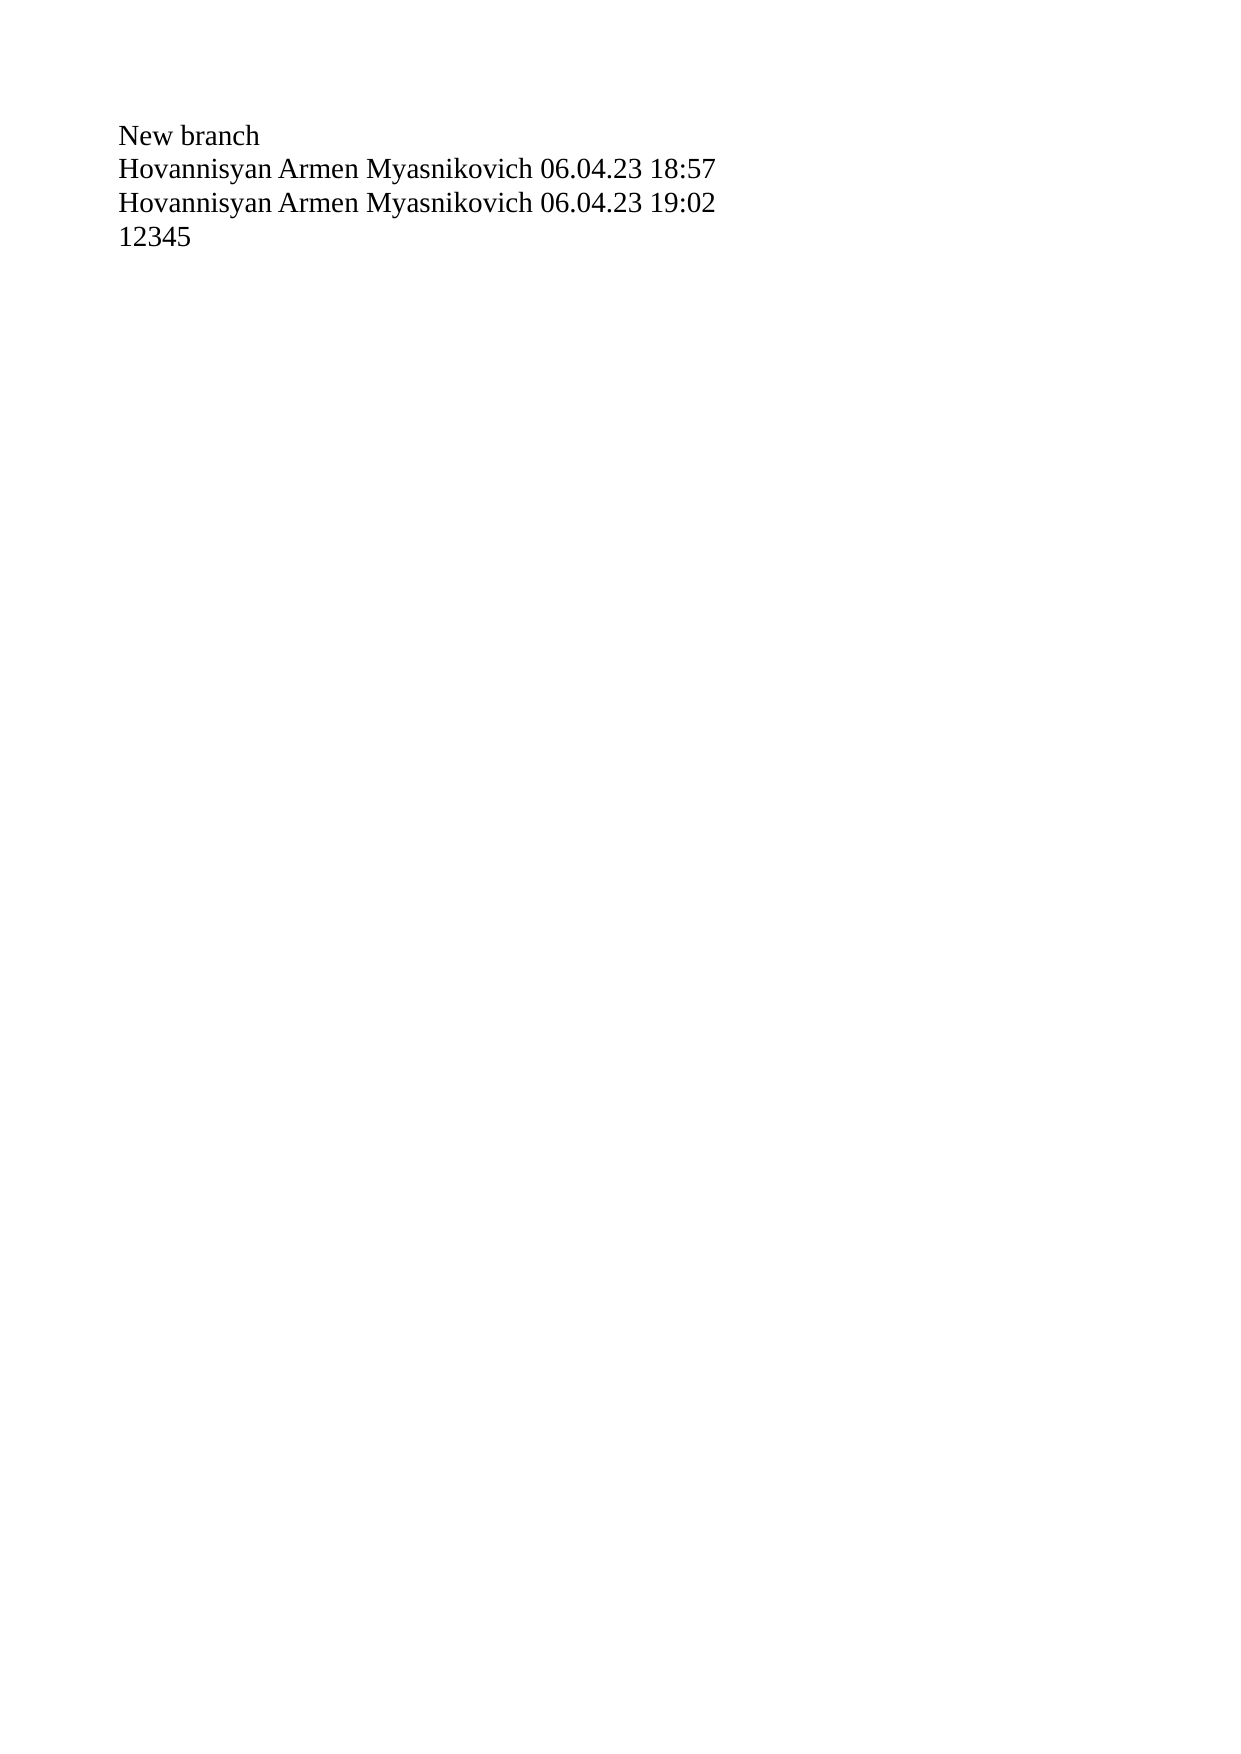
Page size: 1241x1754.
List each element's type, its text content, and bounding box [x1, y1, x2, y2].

text 12345 [118, 219, 1122, 252]
text Hovannisyan Armen Myasnikovich 06.04.23 19:02 [118, 185, 1122, 219]
text New branch [118, 118, 1122, 152]
text Hovannisyan Armen Myasnikovich 06.04.23 18:57 [118, 152, 1122, 185]
